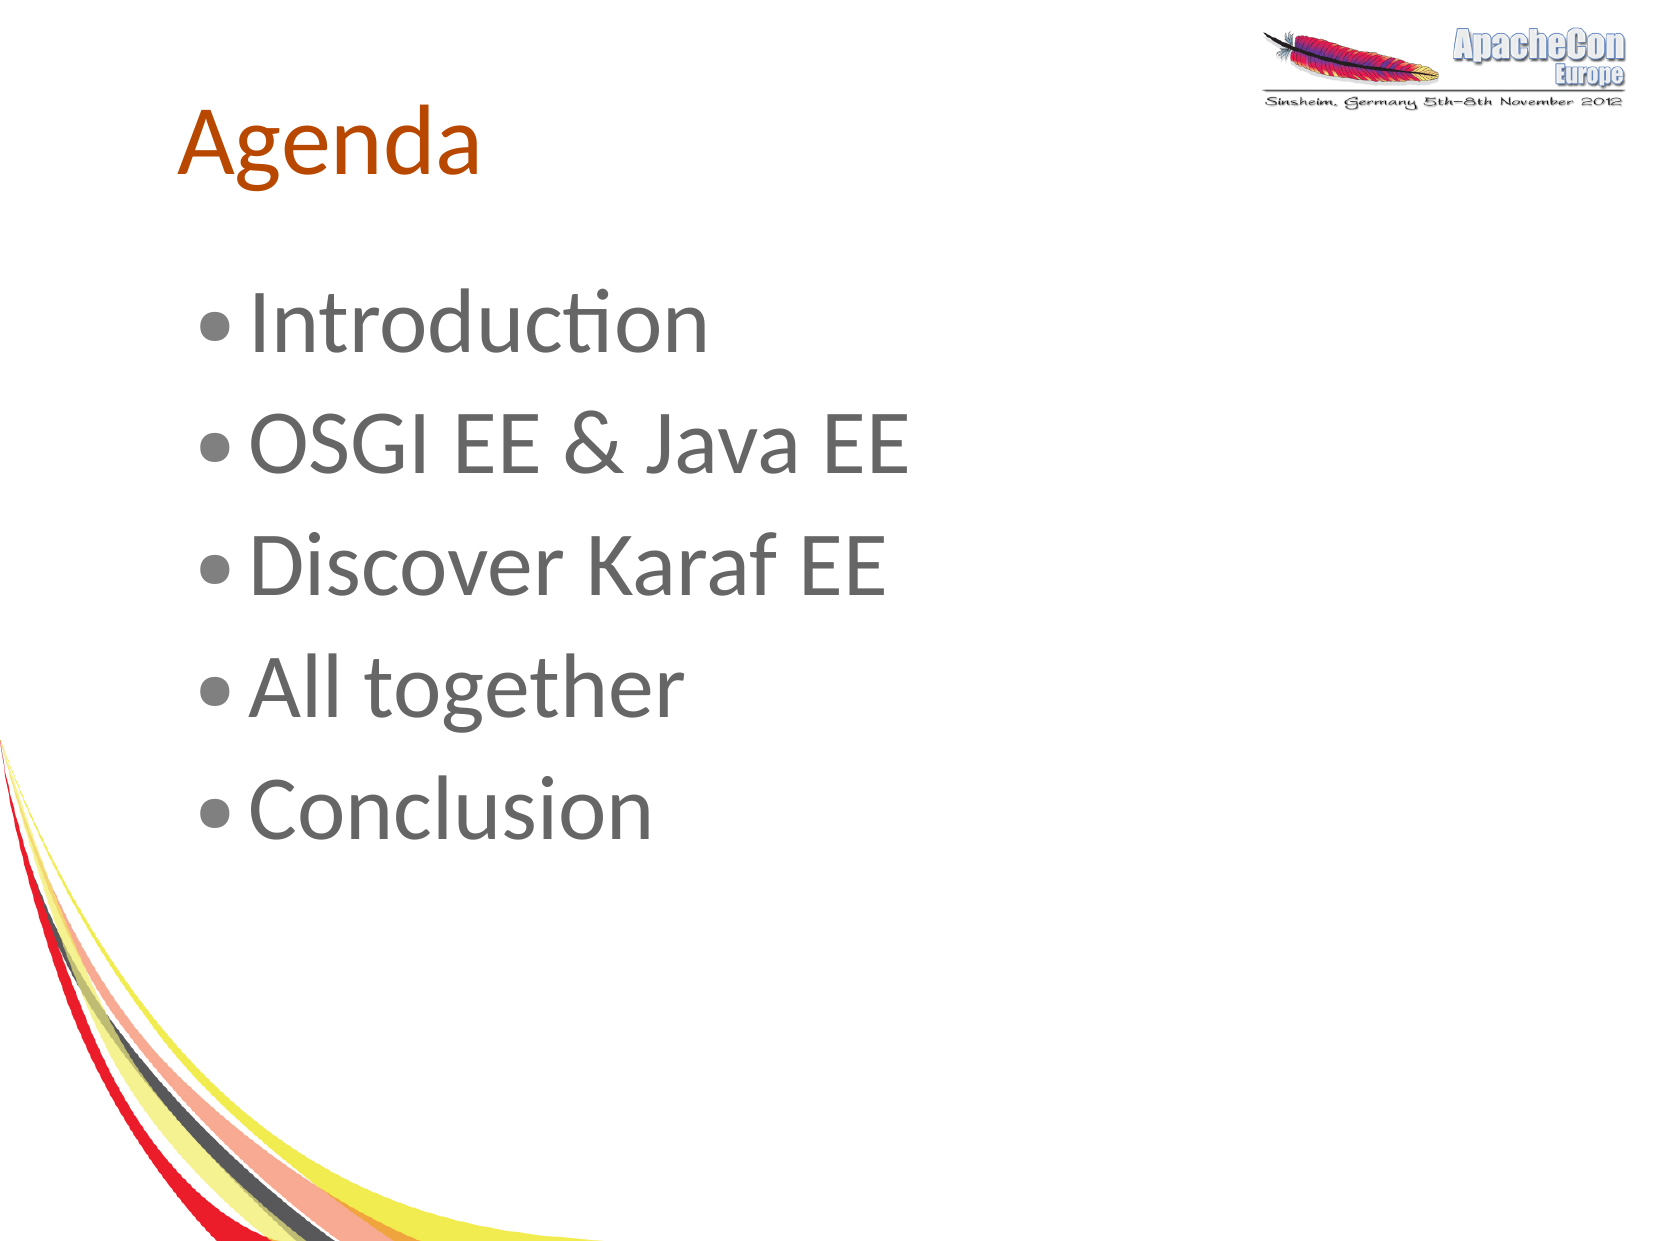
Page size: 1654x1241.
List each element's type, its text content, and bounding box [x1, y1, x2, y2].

title Agenda [177, 88, 1536, 211]
picture [0, 0, 1654, 1241]
list Introduction OSGI EE & Java EE Discover Karaf EE All together Conclusion [177, 283, 1536, 990]
